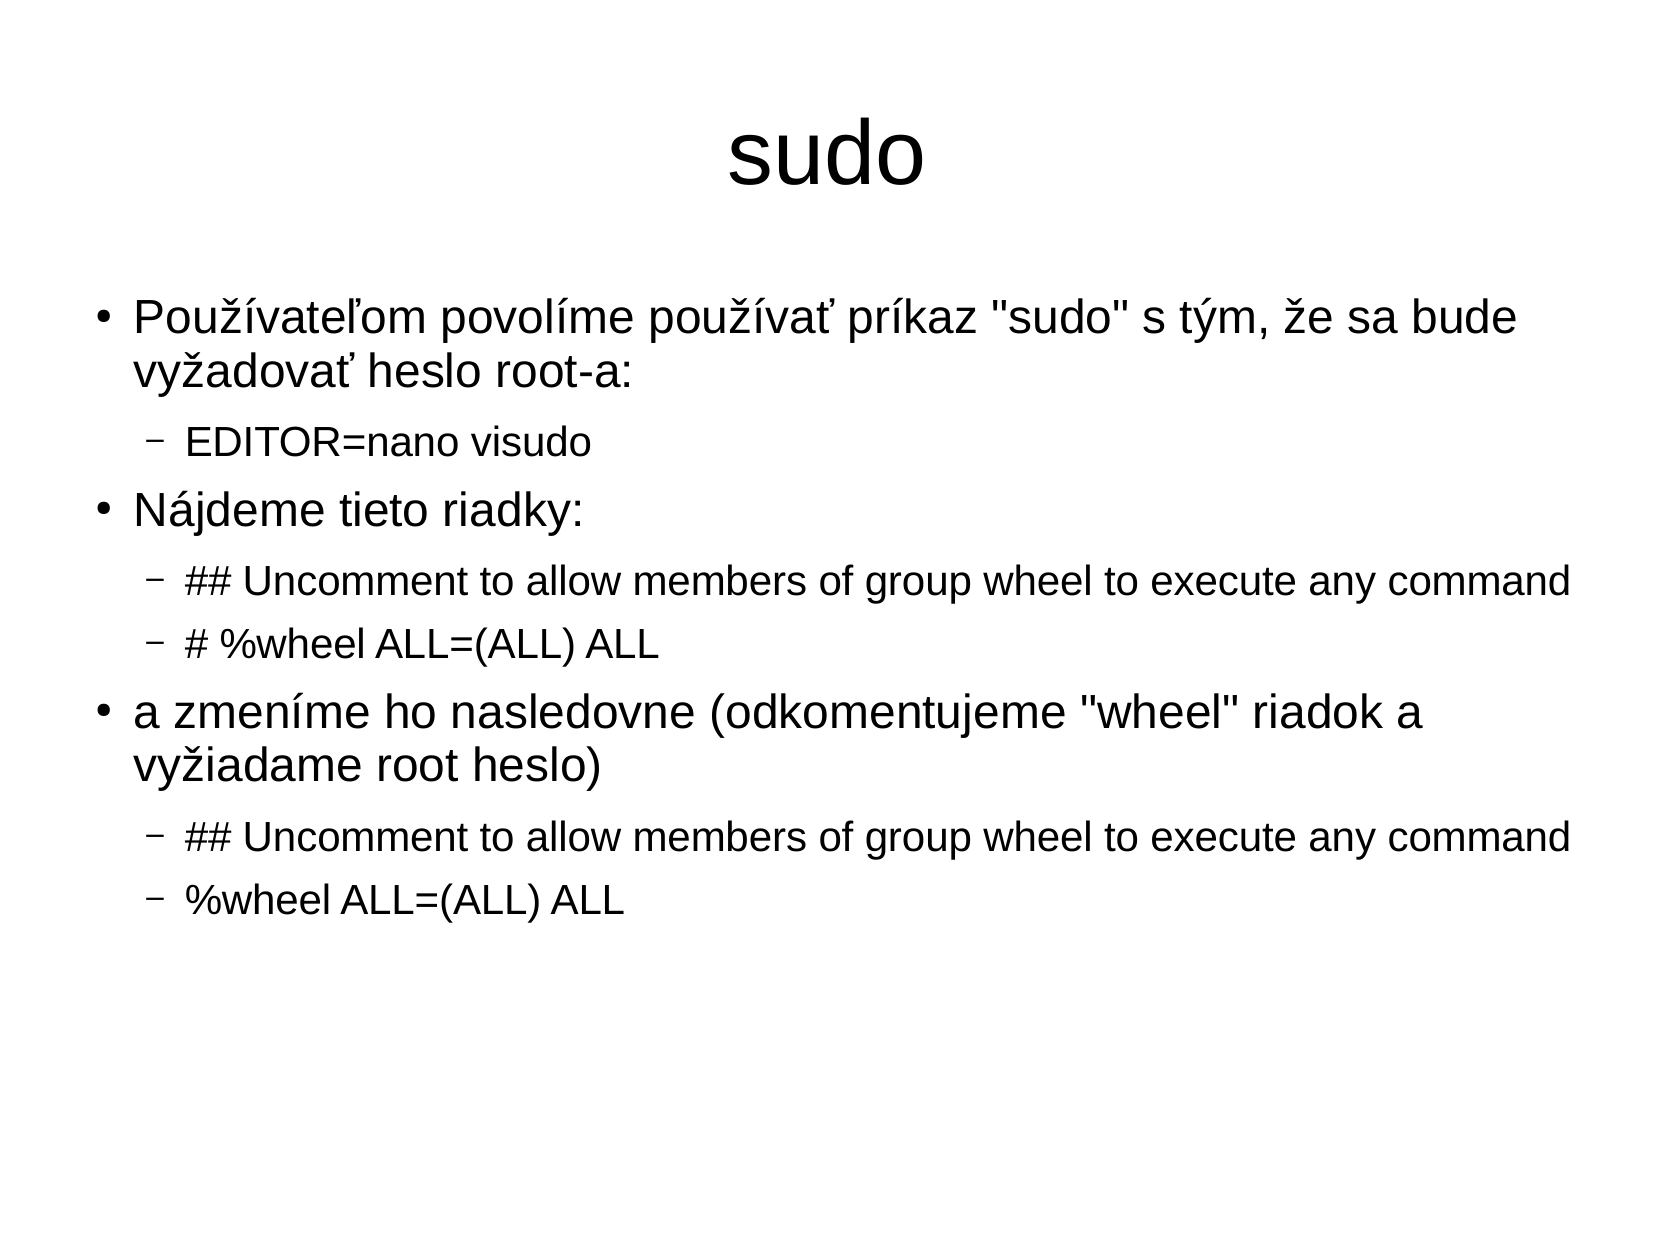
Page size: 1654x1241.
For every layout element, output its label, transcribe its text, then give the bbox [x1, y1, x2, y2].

list Používateľom povolíme používať príkaz "sudo" s tým, že sa bude vyžadovať heslo root-a: EDITOR=nano visudo Nájdeme tieto riadky: ## Uncomment to allow members of group wheel to execute any command # %wheel ALL=(ALL) ALL a zmeníme ho nasledovne (odkomentujeme "wheel" riadok a vyžiadame root heslo) ## Uncomment to allow members of group wheel to execute any command %wheel ALL=(ALL) ALL [82, 290, 1571, 1010]
title sudo [82, 49, 1571, 257]
